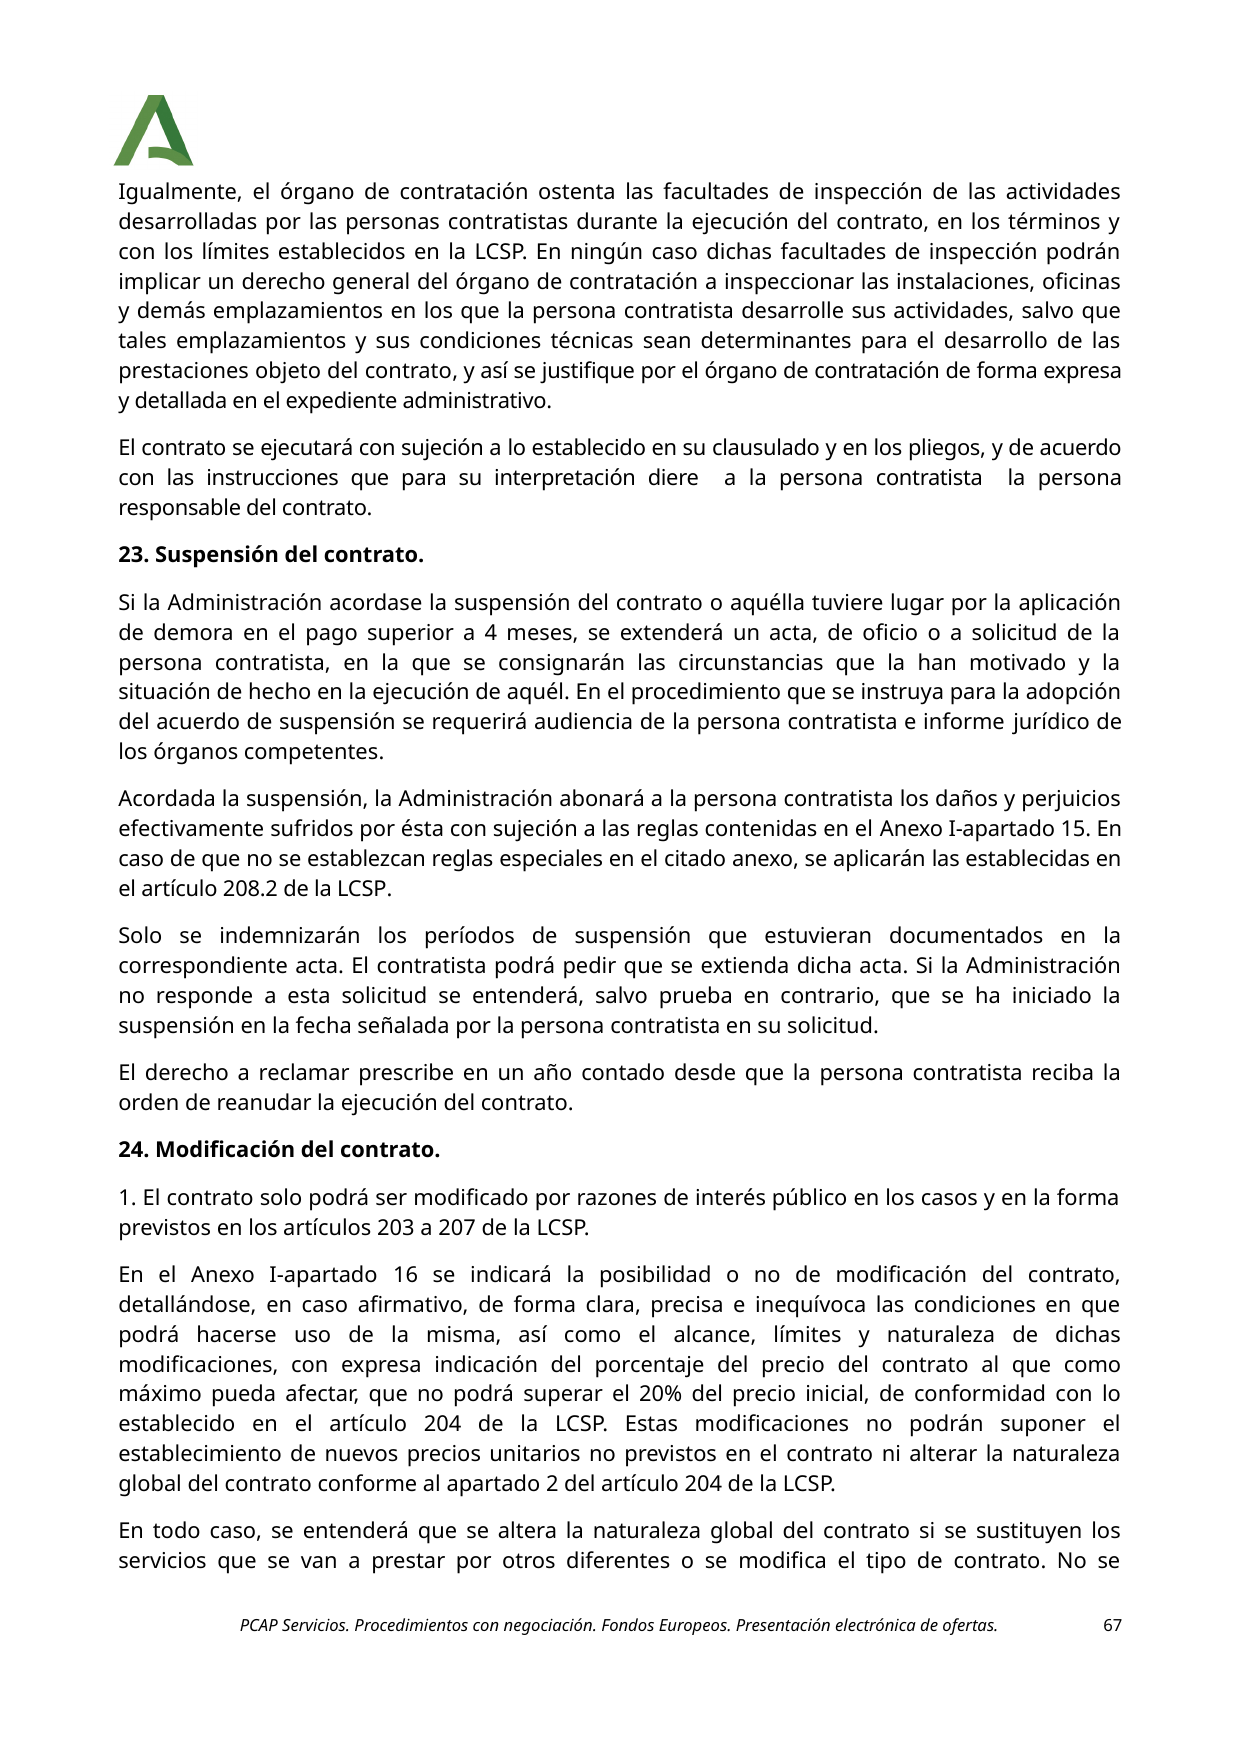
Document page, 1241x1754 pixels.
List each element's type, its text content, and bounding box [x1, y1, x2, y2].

subtitle 24. Modificación del contrato. [118, 1134, 1122, 1164]
text El derecho a reclamar prescribe en un año contado desde que la persona contratista reciba la orden de reanudar la ejecución del contrato. [118, 1057, 1122, 1117]
text En el Anexo I-apartado 16 se indicará la posibilidad o no de modificación del contrato, detallándose, en caso afirmativo, de forma clara, precisa e inequívoca las condiciones en que podrá hacerse uso de la misma, así como el alcance, límites y naturaleza de dichas modificaciones, con expresa indicación del porcentaje del precio del contrato al que como máximo pueda afectar, que no podrá superar el 20% del precio inicial, de conformidad con lo establecido en el artículo 204 de la LCSP. Estas modificaciones no podrán suponer el establecimiento de nuevos precios unitarios no previstos en el contrato ni alterar la naturaleza global del contrato conforme al apartado 2 del artículo 204 de la LCSP. [118, 1259, 1122, 1498]
text En todo caso, se entenderá que se altera la naturaleza global del contrato si se sustituyen los servicios que se van a prestar por otros diferentes o se modifica el tipo de contrato. No se [118, 1515, 1122, 1575]
text Igualmente, el órgano de contratación ostenta las facultades de inspección de las actividades desarrolladas por las personas contratistas durante la ejecución del contrato, en los términos y con los límites establecidos en la LCSP. En ningún caso dichas facultades de inspección podrán implicar un derecho general del órgano de contratación a inspeccionar las instalaciones, oficinas y demás emplazamientos en los que la persona contratista desarrolle sus actividades, salvo que tales emplazamientos y sus condiciones técnicas sean determinantes para el desarrollo de las prestaciones objeto del contrato, y así se justifique por el órgano de contratación de forma expresa y detallada en el expediente administrativo. [118, 176, 1122, 415]
text Si la Administración acordase la suspensión del contrato o aquélla tuviere lugar por la aplicación de demora en el pago superior a 4 meses, se extenderá un acta, de oficio o a solicitud de la persona contratista, en la que se consignarán las circunstancias que la han motivado y la situación de hecho en la ejecución de aquél. En el procedimiento que se instruya para la adopción del acuerdo de suspensión se requerirá audiencia de la persona contratista e informe jurídico de los órganos competentes. [118, 587, 1122, 766]
text Acordada la suspensión, la Administración abonará a la persona contratista los daños y perjuicios efectivamente sufridos por ésta con sujeción a las reglas contenidas en el Anexo I-apartado 15. En caso de que no se establezcan reglas especiales en el citado anexo, se aplicarán las establecidas en el artículo 208.2 de la LCSP. [118, 783, 1122, 903]
text Solo se indemnizarán los períodos de suspensión que estuvieran documentados en la correspondiente acta. El contratista podrá pedir que se extienda dicha acta. Si la Administración no responde a esta solicitud se entenderá, salvo prueba en contrario, que se ha iniciado la suspensión en la fecha señalada por la persona contratista en su solicitud. [118, 920, 1122, 1039]
text El contrato se ejecutará con sujeción a lo establecido en su clausulado y en los pliegos, y de acuerdo con las instrucciones que para su interpretación diere a la persona contratista la persona responsable del contrato. [118, 432, 1122, 522]
picture [109, 91, 198, 170]
subtitle 23. Suspensión del contrato. [118, 539, 1122, 569]
text 1. El contrato solo podrá ser modificado por razones de interés público en los casos y en la forma previstos en los artículos 203 a 207 de la LCSP. [118, 1182, 1122, 1242]
